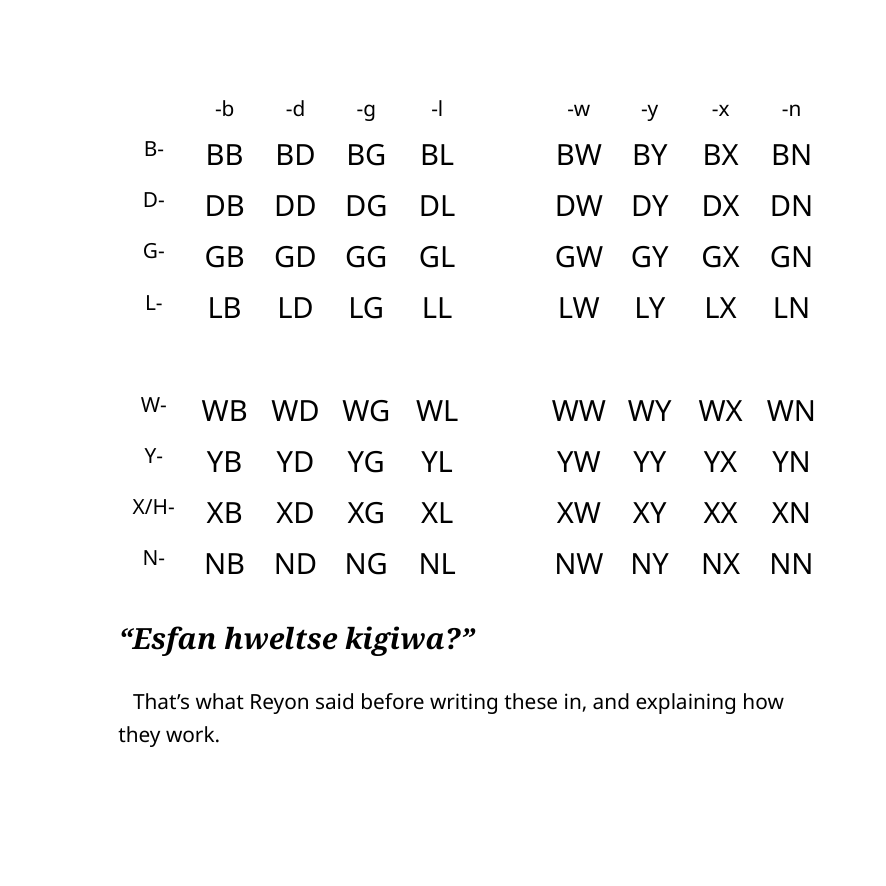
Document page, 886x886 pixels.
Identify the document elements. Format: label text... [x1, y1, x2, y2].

table_cell [473, 231, 543, 282]
table_cell GW [543, 231, 614, 282]
table_cell BN [756, 129, 827, 179]
table_cell [473, 384, 543, 435]
table_cell NY [614, 538, 685, 589]
table_cell NG [331, 538, 401, 589]
table_cell N- [118, 538, 189, 589]
table_cell XB [189, 486, 260, 538]
table_cell Y- [118, 435, 189, 486]
table_cell YY [614, 435, 685, 486]
table_header -x [685, 89, 756, 128]
table_cell DW [543, 180, 614, 231]
table_cell [473, 538, 543, 589]
table_cell WL [401, 384, 472, 435]
table_cell XG [331, 486, 401, 538]
table_cell XD [260, 486, 331, 538]
table_cell YD [260, 435, 331, 486]
table_cell XL [401, 486, 472, 538]
table_cell NX [685, 538, 756, 589]
table_cell [543, 333, 614, 384]
table_cell XX [685, 486, 756, 538]
table_cell L- [118, 282, 189, 333]
table_cell [473, 129, 543, 179]
table_cell XN [756, 486, 827, 538]
table_cell [614, 333, 685, 384]
subtitle “Esfan hweltse kigiwa?” [118, 618, 827, 658]
table_cell G- [118, 231, 189, 282]
table_header [473, 89, 543, 128]
table_cell W- [118, 384, 189, 435]
table_cell LW [543, 282, 614, 333]
table_cell [685, 333, 756, 384]
table_cell DN [756, 180, 827, 231]
table_cell [473, 486, 543, 538]
table_cell DD [260, 180, 331, 231]
table_cell X/H- [118, 486, 189, 538]
table_cell XW [543, 486, 614, 538]
table_header -b [189, 89, 260, 128]
table_cell LX [685, 282, 756, 333]
table_cell DL [401, 180, 472, 231]
table_header -l [401, 89, 472, 128]
table_cell DY [614, 180, 685, 231]
table_cell DG [331, 180, 401, 231]
text That’s what Reyon said before writing these in, and explaining how they work. [118, 687, 827, 748]
table_cell DB [189, 180, 260, 231]
table_cell YX [685, 435, 756, 486]
table_cell [260, 333, 331, 384]
table_cell NW [543, 538, 614, 589]
table_cell [756, 333, 827, 384]
table_cell WW [543, 384, 614, 435]
table_cell WY [614, 384, 685, 435]
table_cell NN [756, 538, 827, 589]
table_cell YL [401, 435, 472, 486]
table_cell [189, 333, 260, 384]
table_cell LL [401, 282, 472, 333]
table_cell BW [543, 129, 614, 179]
table_cell GB [189, 231, 260, 282]
table_cell WB [189, 384, 260, 435]
table_cell GG [331, 231, 401, 282]
table_cell BB [189, 129, 260, 179]
table_cell [118, 333, 189, 384]
table_cell NL [401, 538, 472, 589]
table_cell D- [118, 180, 189, 231]
table_cell WN [756, 384, 827, 435]
table_cell BG [331, 129, 401, 179]
table_cell BX [685, 129, 756, 179]
table_header -y [614, 89, 685, 128]
table_cell [473, 282, 543, 333]
table_cell BL [401, 129, 472, 179]
table_cell [331, 333, 401, 384]
table_cell GL [401, 231, 472, 282]
table_cell WD [260, 384, 331, 435]
table_cell [401, 333, 472, 384]
table_cell LG [331, 282, 401, 333]
table_header -n [756, 89, 827, 128]
table_cell B- [118, 129, 189, 179]
table_cell WX [685, 384, 756, 435]
table_header -g [331, 89, 401, 128]
table_cell BY [614, 129, 685, 179]
table_cell GY [614, 231, 685, 282]
table_cell BD [260, 129, 331, 179]
table_cell NB [189, 538, 260, 589]
table_cell LD [260, 282, 331, 333]
table_cell [473, 435, 543, 486]
table_header -w [543, 89, 614, 128]
table_cell GN [756, 231, 827, 282]
table_cell YG [331, 435, 401, 486]
table_cell GX [685, 231, 756, 282]
table_cell LY [614, 282, 685, 333]
table_header [118, 89, 189, 128]
table_cell YW [543, 435, 614, 486]
table_cell ND [260, 538, 331, 589]
table_cell YB [189, 435, 260, 486]
table_cell XY [614, 486, 685, 538]
table_cell DX [685, 180, 756, 231]
table_cell [473, 180, 543, 231]
table_cell GD [260, 231, 331, 282]
table_cell YN [756, 435, 827, 486]
table_cell WG [331, 384, 401, 435]
table_cell LB [189, 282, 260, 333]
table_header -d [260, 89, 331, 128]
table_cell LN [756, 282, 827, 333]
table_cell [473, 333, 543, 384]
